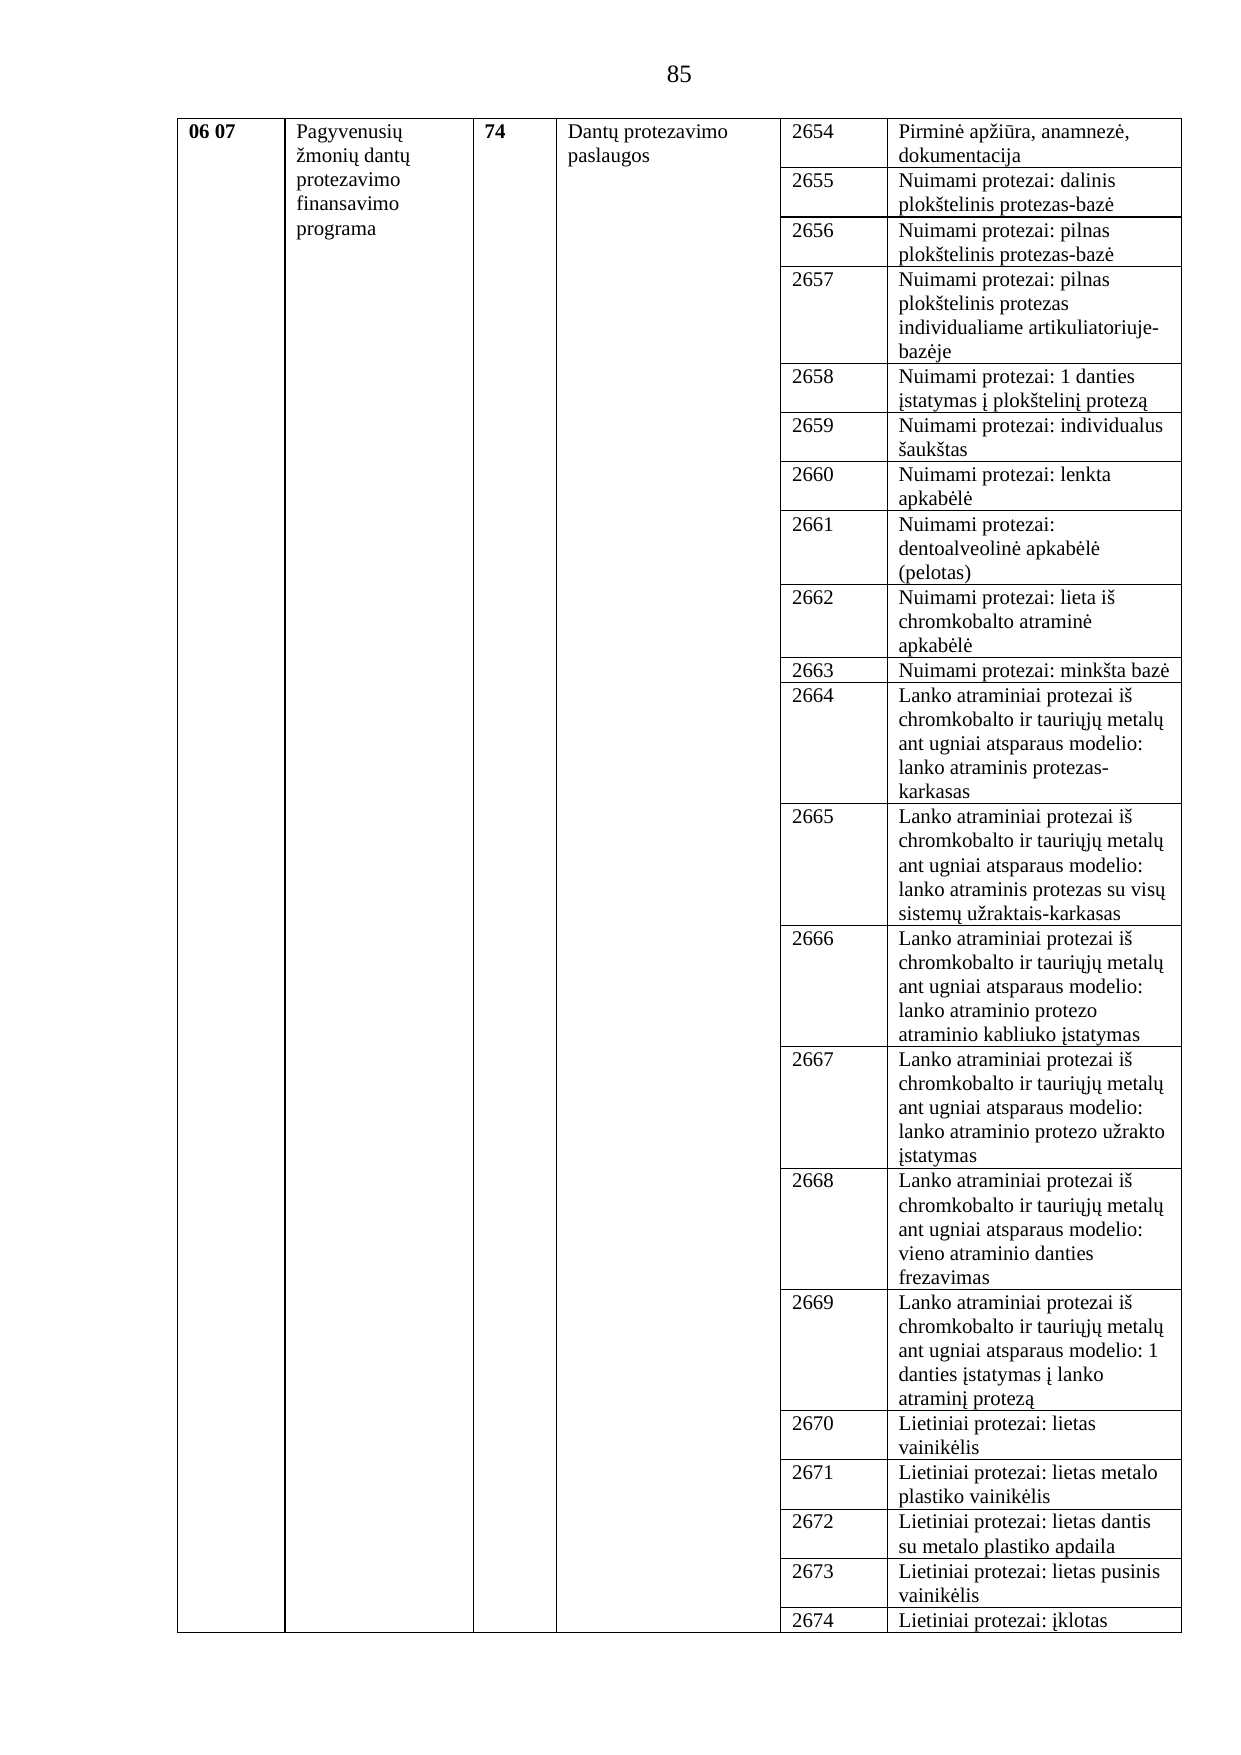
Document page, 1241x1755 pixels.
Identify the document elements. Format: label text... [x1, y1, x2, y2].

table_cell Lanko atraminiai protezai iš chromkobalto ir tauriųjų metalų ant ugniai atsparaus modelio: lanko atraminis protezas-karkasas [888, 683, 1181, 803]
table_cell Nuimami protezai: minkšta bazė [888, 658, 1181, 682]
table_cell Nuimami protezai: lieta iš chromkobalto atraminė apkabėlė [888, 585, 1181, 657]
table_cell Lanko atraminiai protezai iš chromkobalto ir tauriųjų metalų ant ugniai atsparaus modelio: lanko atraminio protezo užrakto įstatymas [888, 1047, 1181, 1167]
table_cell 74 [474, 119, 556, 1632]
table_cell Nuimami protezai: pilnas plokštelinis protezas-bazė [888, 218, 1181, 266]
table_cell Lanko atraminiai protezai iš chromkobalto ir tauriųjų metalų ant ugniai atsparaus modelio: lanko atraminio protezo atraminio kabliuko įstatymas [888, 926, 1181, 1046]
table_cell 2663 [781, 658, 887, 682]
table_cell Lanko atraminiai protezai iš chromkobalto ir tauriųjų metalų ant ugniai atsparaus modelio: 1 danties įstatymas į lanko atraminį protezą [888, 1290, 1181, 1410]
table_cell Nuimami protezai: 1 danties įstatymas į plokštelinį protezą [888, 364, 1181, 412]
table_cell 2672 [781, 1510, 887, 1558]
table_cell 2655 [781, 168, 887, 216]
table_cell 06 07 [178, 119, 284, 1632]
table_cell Dantų protezavimo paslaugos [557, 119, 780, 1632]
table_cell Nuimami protezai: lenkta apkabėlė [888, 462, 1181, 510]
table_cell Lietiniai protezai: lietas dantis su metalo plastiko apdaila [888, 1510, 1181, 1558]
table_cell 2665 [781, 804, 887, 925]
table_cell 2660 [781, 462, 887, 510]
table_cell Pirminė apžiūra, anamnezė, dokumentacija [888, 119, 1181, 167]
table_cell 2659 [781, 413, 887, 461]
table_cell 2666 [781, 926, 887, 1046]
table_cell Nuimami protezai: pilnas plokštelinis protezas individualiame artikuliatoriuje-bazėje [888, 267, 1181, 363]
table_cell 2657 [781, 267, 887, 363]
table_cell 2667 [781, 1047, 887, 1167]
table_cell 2669 [781, 1290, 887, 1410]
table_cell Nuimami protezai: dalinis plokštelinis protezas-bazė [888, 168, 1181, 216]
table_cell Lietiniai protezai: lietas vainikėlis [888, 1411, 1181, 1459]
table_cell 2662 [781, 585, 887, 657]
table_cell Pagyvenusių žmonių dantų protezavimo finansavimo programa [286, 119, 473, 1632]
table_cell Lanko atraminiai protezai iš chromkobalto ir tauriųjų metalų ant ugniai atsparaus modelio: lanko atraminis protezas su visų sistemų užraktais-karkasas [888, 804, 1181, 925]
table_cell 2668 [781, 1169, 887, 1289]
table_cell 2670 [781, 1411, 887, 1459]
table_cell 2673 [781, 1559, 887, 1607]
table_cell Nuimami protezai: dentoalveolinė apkabėlė (pelotas) [888, 511, 1181, 584]
table_cell Nuimami protezai: individualus šaukštas [888, 413, 1181, 461]
table_cell 2661 [781, 511, 887, 584]
table_cell Lietiniai protezai: įklotas [888, 1608, 1181, 1632]
table_cell Lietiniai protezai: lietas pusinis vainikėlis [888, 1559, 1181, 1607]
table_cell Lanko atraminiai protezai iš chromkobalto ir tauriųjų metalų ant ugniai atsparaus modelio: vieno atraminio danties frezavimas [888, 1169, 1181, 1289]
table_cell 2656 [781, 218, 887, 266]
table_cell Lietiniai protezai: lietas metalo plastiko vainikėlis [888, 1460, 1181, 1508]
table_cell 2664 [781, 683, 887, 803]
table_cell 2654 [781, 119, 887, 167]
table_cell 2671 [781, 1460, 887, 1508]
table_cell 2658 [781, 364, 887, 412]
table_cell 2674 [781, 1608, 887, 1632]
